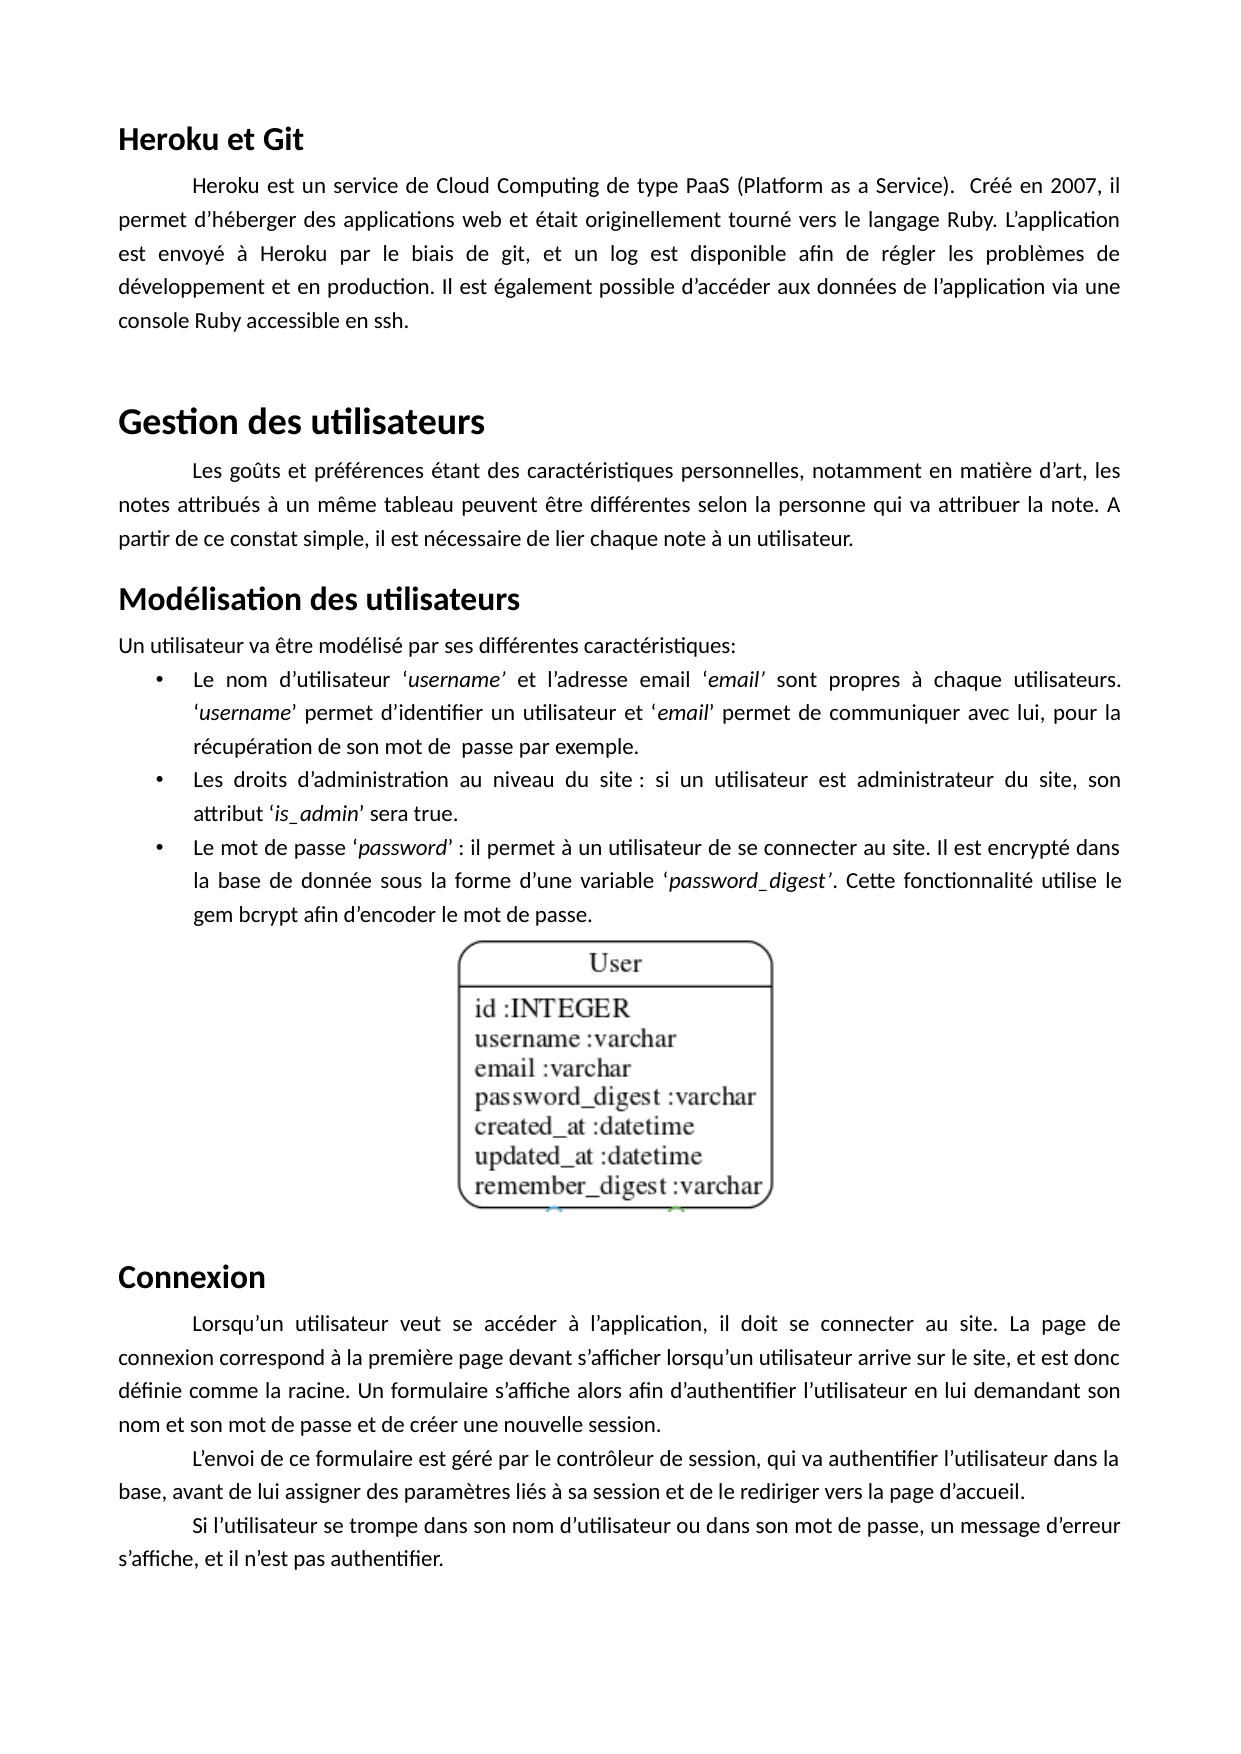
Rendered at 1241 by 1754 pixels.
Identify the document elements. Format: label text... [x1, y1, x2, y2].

subtitle Connexion [118, 1256, 1122, 1297]
text Lorsqu’un utilisateur veut se accéder à l’application, il doit se connecter au site. La page de connexion correspond à la première page devant s’afficher lorsqu’un utilisateur arrive sur le site, et est donc définie comme la racine. Un formulaire s’affiche alors afin d’authentifier l’utilisateur en lui demandant son nom et son mot de passe et de créer une nouvelle session. [118, 1309, 1122, 1438]
text Heroku est un service de Cloud Computing de type PaaS (Platform as a Service). Créé en 2007, il permet d’héberger des applications web et était originellement tourné vers le langage Ruby. L’application est envoyé à Heroku par le biais de git, et un log est disponible afin de régler les problèmes de développement et en production. Il est également possible d’accéder aux données de l’application via une console Ruby accessible en ssh. [118, 172, 1122, 334]
subtitle Modélisation des utilisateurs [118, 578, 1122, 619]
picture [428, 933, 813, 1212]
list Le mot de passe ‘password’ : il permet à un utilisateur de se connecter au site. Il est encrypté dans la base de donnée sous la forme d’une variable ‘password_digest’. Cette fonctionnalité utilise le gem bcrypt afin d’encoder le mot de passe. [156, 833, 1122, 928]
subtitle Heroku et Git [118, 118, 1122, 159]
text Un utilisateur va être modélisé par ses différentes caractéristiques: [118, 631, 1122, 659]
text L’envoi de ce formulaire est géré par le contrôleur de session, qui va authentifier l’utilisateur dans la base, avant de lui assigner des paramètres liés à sa session et de le rediriger vers la page d’accueil. [118, 1444, 1122, 1505]
list Les droits d’administration au niveau du site : si un utilisateur est administrateur du site, son attribut ‘is_admin’ sera true. [156, 766, 1122, 827]
subtitle Gestion des utilisateurs [118, 398, 1122, 444]
text Les goûts et préférences étant des caractéristiques personnelles, notamment en matière d’art, les notes attribués à un même tableau peuvent être différentes selon la personne qui va attribuer la note. A partir de ce constat simple, il est nécessaire de lier chaque note à un utilisateur. [118, 457, 1122, 552]
text Si l’utilisateur se trompe dans son nom d’utilisateur ou dans son mot de passe, un message d’erreur s’affiche, et il n’est pas authentifier. [118, 1511, 1122, 1572]
list Le nom d’utilisateur ‘username’ et l’adresse email ‘email’ sont propres à chaque utilisateurs. ‘username’ permet d’identifier un utilisateur et ‘email’ permet de communiquer avec lui, pour la récupération de son mot de passe par exemple. [156, 665, 1122, 760]
